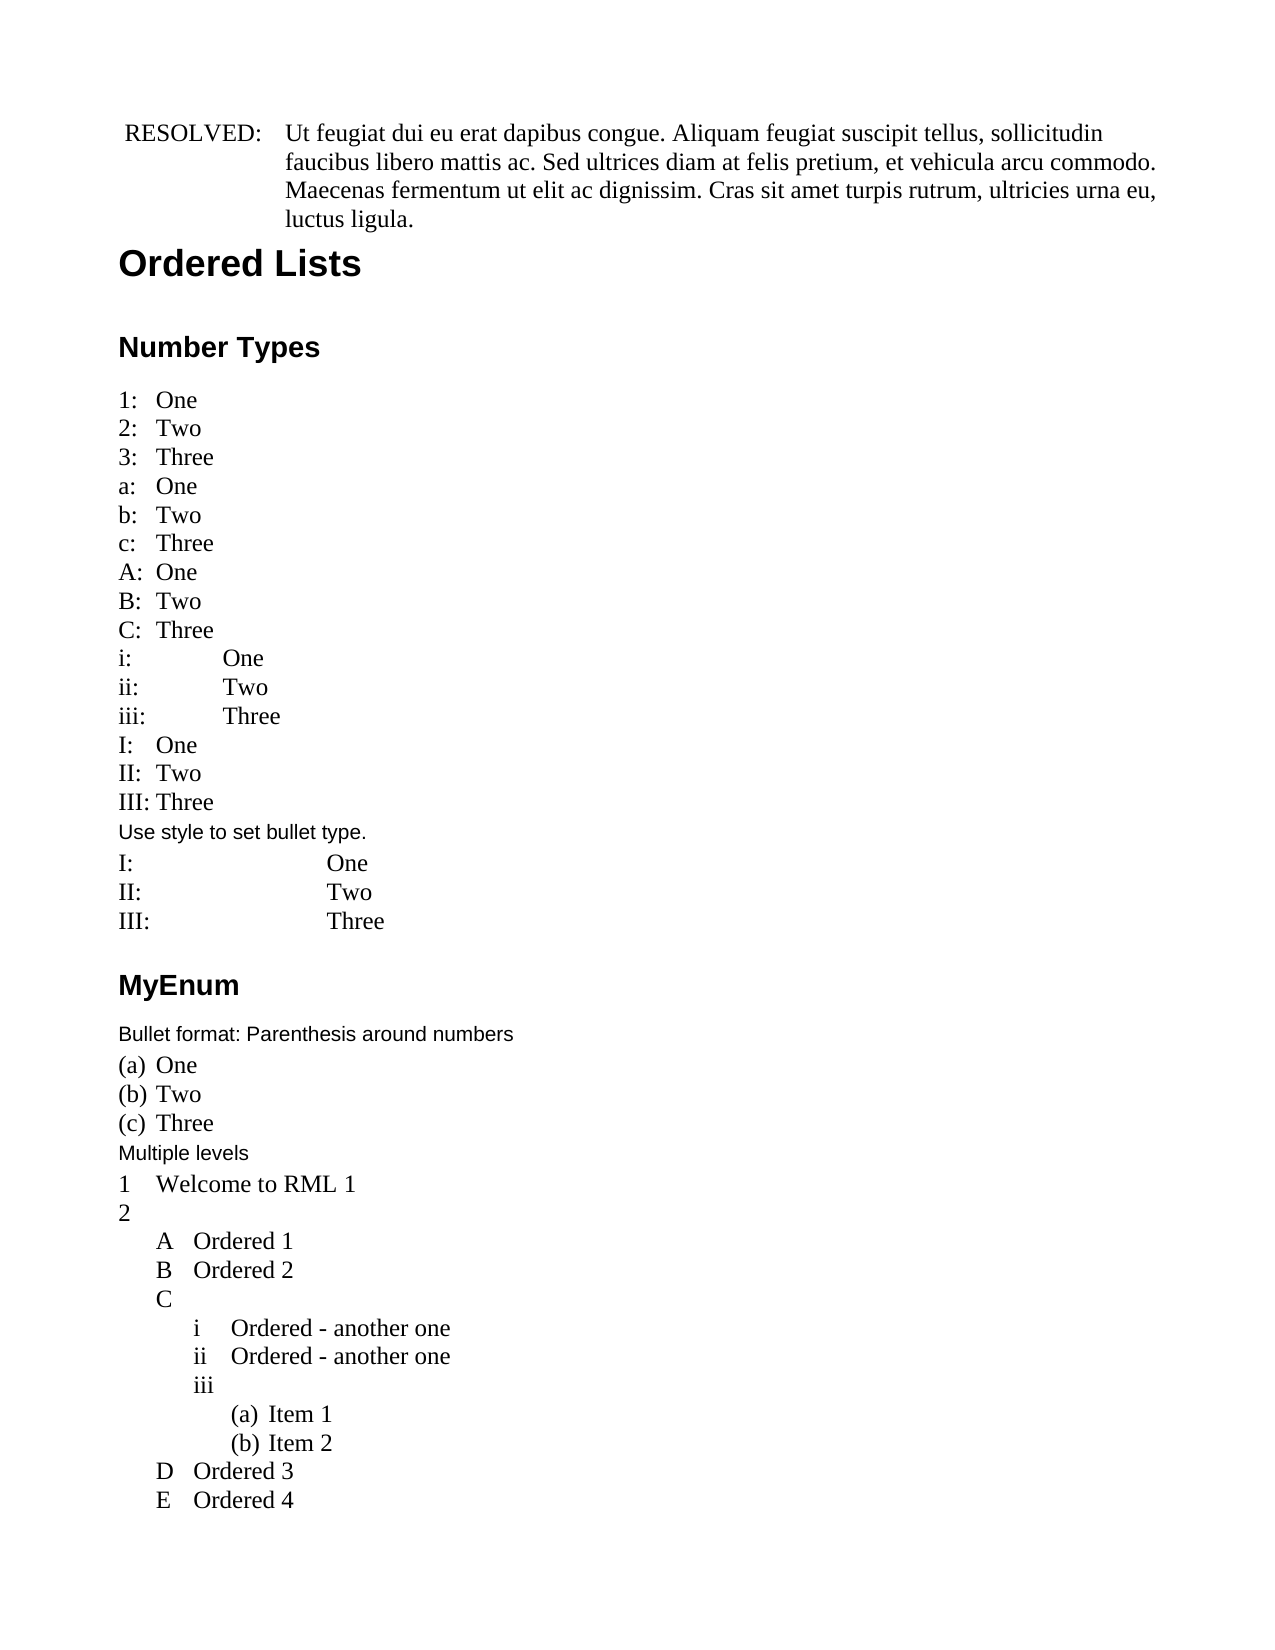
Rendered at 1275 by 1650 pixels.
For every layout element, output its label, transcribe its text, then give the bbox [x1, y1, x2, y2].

subtitle Number Types [118, 330, 1157, 364]
list Two [118, 877, 1157, 906]
list Ordered 4 [156, 1485, 1157, 1514]
list Three [118, 442, 1157, 471]
list One [118, 471, 1157, 500]
list Ordered - another one [193, 1341, 1157, 1370]
list One [118, 848, 1157, 877]
subtitle MyEnum [118, 968, 1157, 1001]
list Two [118, 586, 1157, 615]
text Use style to set bullet type. [118, 820, 1157, 844]
list Three [118, 615, 1157, 643]
list Ordered 2 [156, 1255, 1157, 1284]
subtitle Ordered Lists [118, 241, 1157, 284]
text Bullet format: Parenthesis around numbers [118, 1022, 1157, 1046]
list Three [118, 701, 1157, 730]
list Ut feugiat dui eu erat dapibus congue. Aliquam feugiat suscipit tellus, sollicitudin faucibus libero mattis ac. Sed ultrices diam at felis pretium, et vehicula arcu commodo. Maecenas fermentum ut elit ac dignissim. Cras sit amet turpis rutrum, ultricies urna eu, luctus ligula. [118, 118, 1157, 233]
text Multiple levels [118, 1141, 1157, 1165]
list Two [118, 500, 1157, 528]
list Three [118, 1108, 1157, 1137]
list Ordered 3 [156, 1456, 1157, 1485]
list One [118, 385, 1157, 413]
list One [118, 1050, 1157, 1079]
list One [118, 557, 1157, 586]
list Two [118, 413, 1157, 442]
list One [118, 643, 1157, 672]
list Ordered - another one [193, 1313, 1157, 1341]
list Item 1 [231, 1399, 1157, 1428]
list Three [118, 906, 1157, 934]
list Two [118, 1079, 1157, 1108]
list Welcome to RML 1 [118, 1169, 1157, 1198]
list Item 2 [231, 1428, 1157, 1456]
list Three [118, 528, 1157, 557]
list Two [118, 758, 1157, 787]
list Two [118, 672, 1157, 701]
list Three [118, 787, 1157, 816]
list One [118, 730, 1157, 758]
list Ordered 1 [156, 1226, 1157, 1255]
